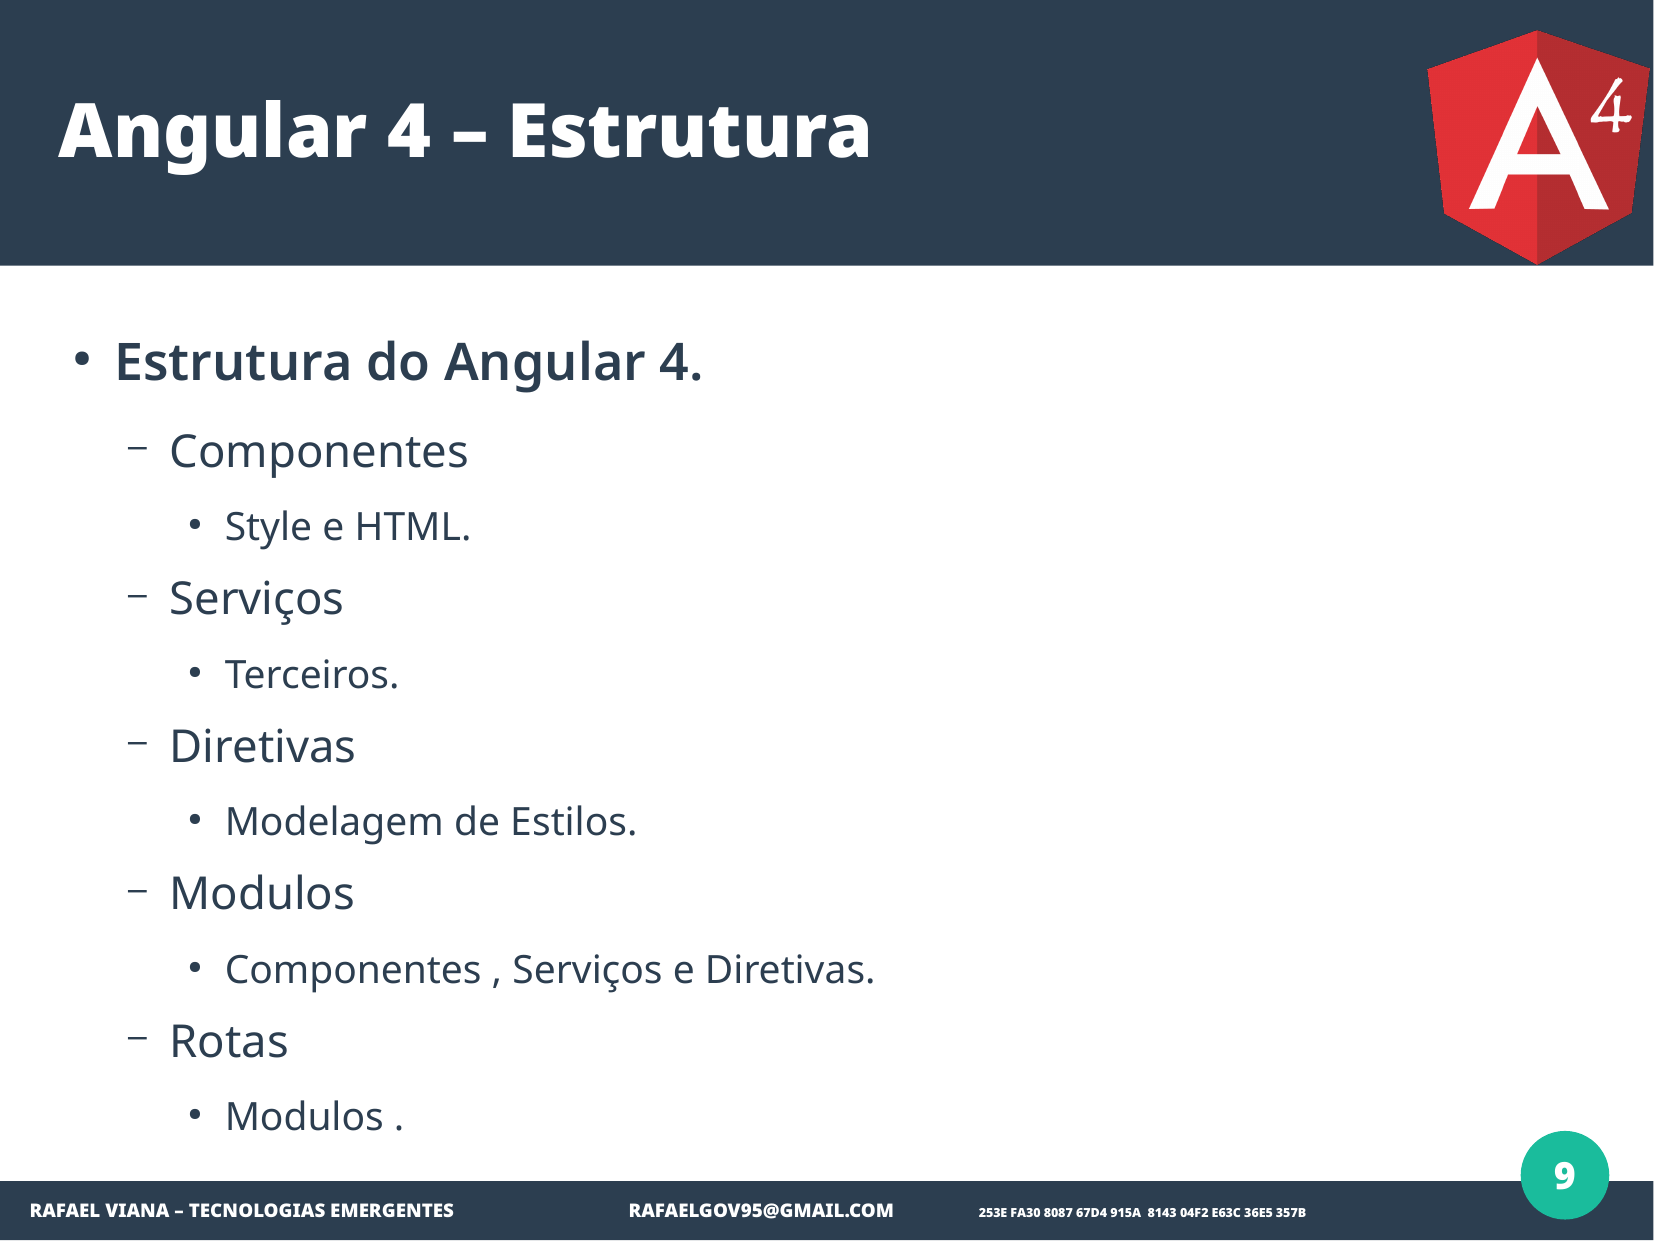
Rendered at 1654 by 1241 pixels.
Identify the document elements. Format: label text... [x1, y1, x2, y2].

list Estrutura do Angular 4. Componentes Style e HTML. Serviços Terceiros. Diretivas Modelagem de Estilos. Modulos Componentes , Serviços e Diretivas. Rotas Modulos . [59, 324, 1595, 1152]
title Angular 4 – Estrutura [59, 49, 1427, 207]
text_box RAFAEL VIANA – TECNOLOGIAS EMERGENTES RAFAELGOV95@GMAIL.COM 253E FA30 8087 67D4 915A 8143 04F2 E63C 36E5 357B [29, 1181, 1654, 1241]
picture [1427, 29, 1654, 266]
